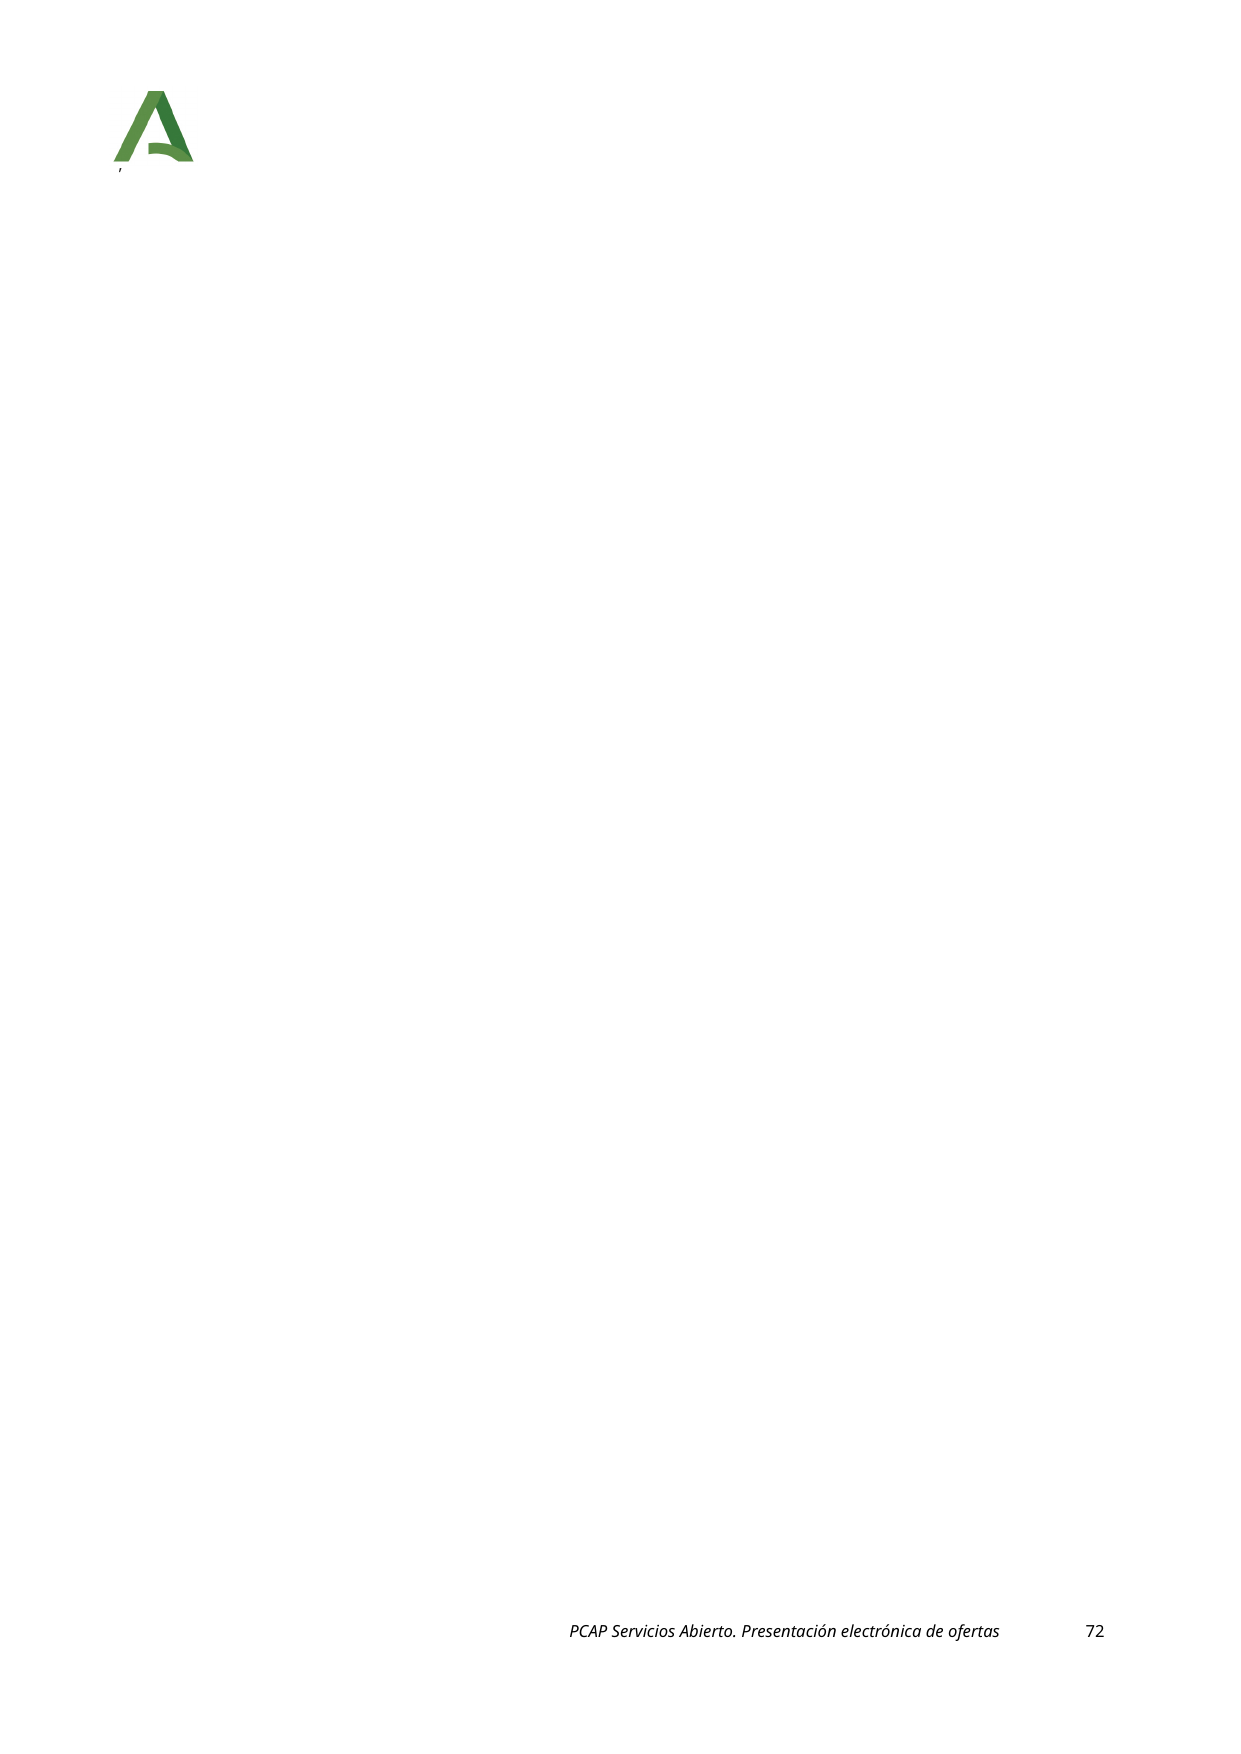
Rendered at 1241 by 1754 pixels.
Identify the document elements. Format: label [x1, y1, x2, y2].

picture [109, 86, 198, 166]
